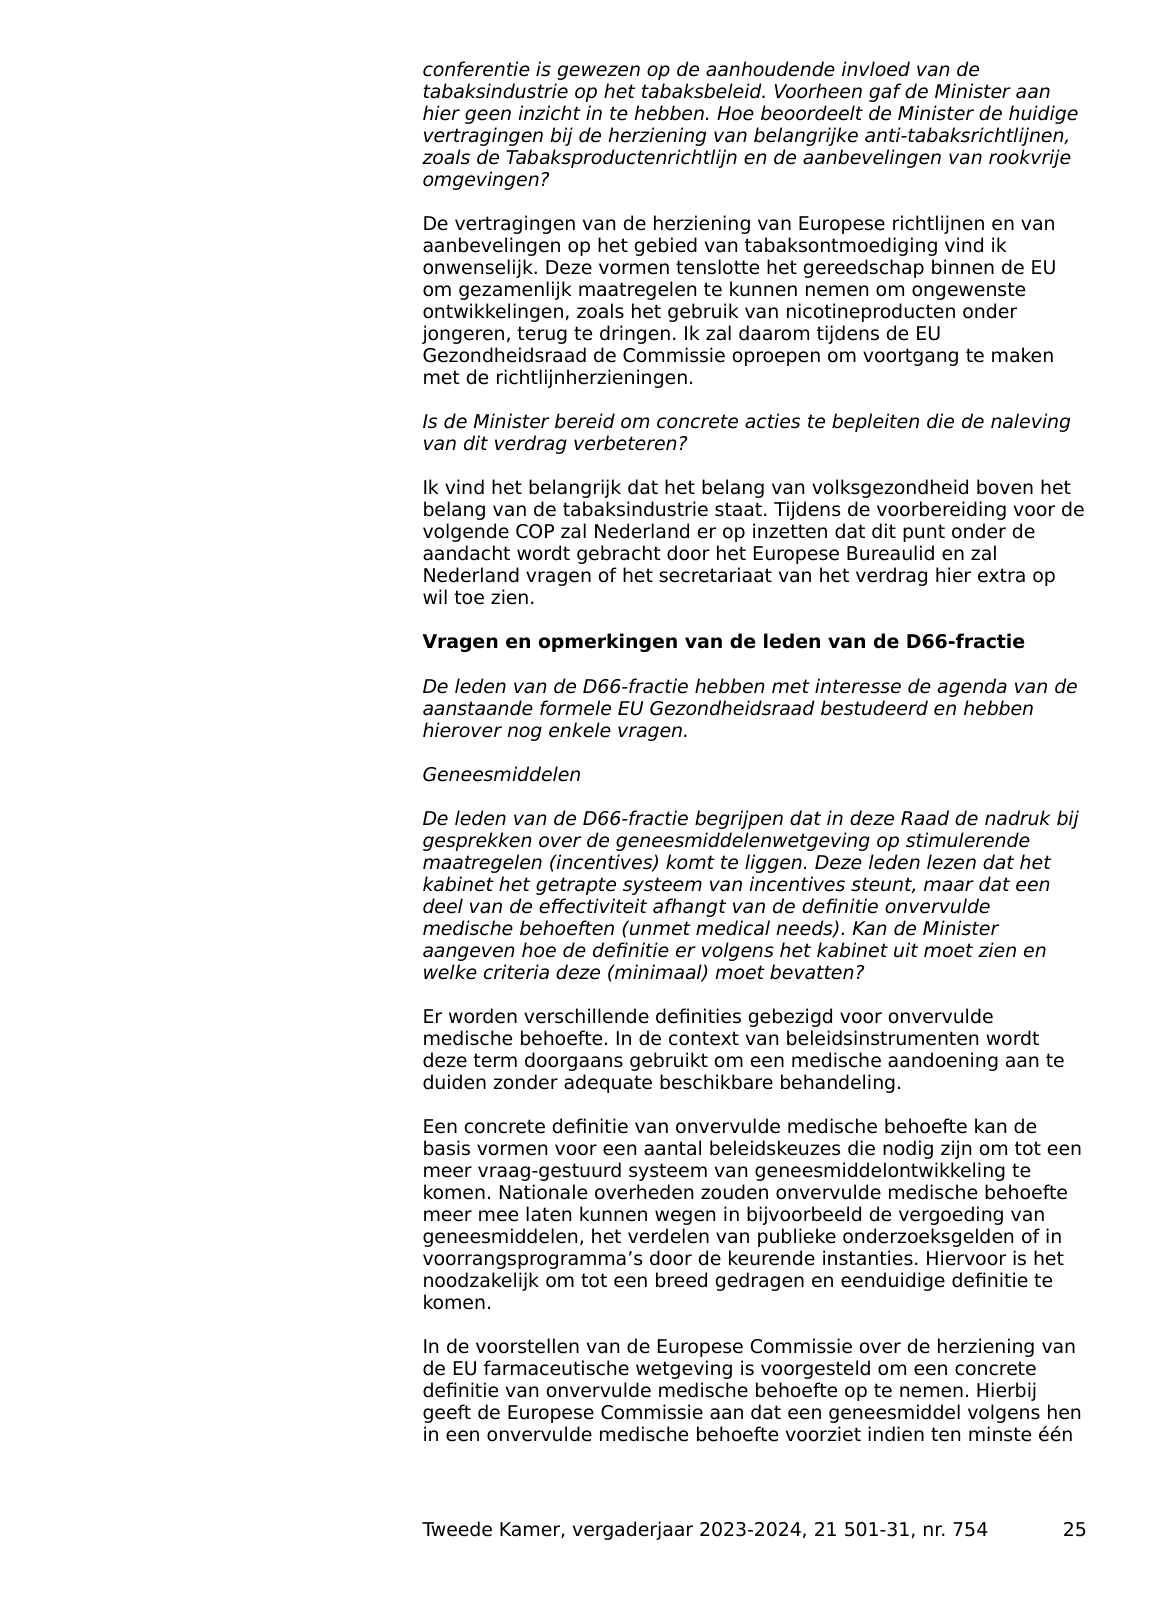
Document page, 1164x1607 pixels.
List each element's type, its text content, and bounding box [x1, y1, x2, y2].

text conferentie is gewezen op de aanhoudende invloed van de tabaksindustrie op het tabaksbeleid. Voorheen gaf de Minister aan hier geen inzicht in te hebben. Hoe beoordeelt de Minister de huidige vertragingen bij de herziening van belangrijke anti-tabaksrichtlijnen, zoals de Tabaksproductenrichtlijn en de aanbevelingen van rookvrije omgevingen? [422, 59, 1087, 191]
text Is de Minister bereid om concrete acties te bepleiten die de naleving van dit verdrag verbeteren? [422, 411, 1087, 455]
text Ik vind het belangrijk dat het belang van volksgezondheid boven het belang van de tabaksindustrie staat. Tijdens de voorbereiding voor de volgende COP zal Nederland er op inzetten dat dit punt onder de aandacht wordt gebracht door het Europese Bureaulid en zal Nederland vragen of het secretariaat van het verdrag hier extra op wil toe zien. [422, 477, 1087, 609]
text In de voorstellen van de Europese Commissie over de herziening van de EU farmaceutische wetgeving is voorgesteld om een concrete definitie van onvervulde medische behoefte op te nemen. Hierbij geeft de Europese Commissie aan dat een geneesmiddel volgens hen in een onvervulde medische behoefte voorziet indien ten minste één [422, 1336, 1087, 1446]
subtitle Geneesmiddelen [422, 764, 1087, 786]
text De vertragingen van de herziening van Europese richtlijnen en van aanbevelingen op het gebied van tabaksontmoediging vind ik onwenselijk. Deze vormen tenslotte het gereedschap binnen de EU om gezamenlijk maatregelen te kunnen nemen om ongewenste ontwikkelingen, zoals het gebruik van nicotineproducten onder jongeren, terug te dringen. Ik zal daarom tijdens de EU Gezondheidsraad de Commissie oproepen om voortgang te maken met de richtlijnherzieningen. [422, 213, 1087, 389]
text Er worden verschillende definities gebezigd voor onvervulde medische behoefte. In de context van beleidsinstrumenten wordt deze term doorgaans gebruikt om een medische aandoening aan te duiden zonder adequate beschikbare behandeling. [422, 1006, 1087, 1094]
text Een concrete definitie van onvervulde medische behoefte kan de basis vormen voor een aantal beleidskeuzes die nodig zijn om tot een meer vraag-gestuurd systeem van geneesmiddelontwikkeling te komen. Nationale overheden zouden onvervulde medische behoefte meer mee laten kunnen wegen in bijvoorbeeld de vergoeding van geneesmiddelen, het verdelen van publieke onderzoeksgelden of in voorrangsprogramma’s door de keurende instanties. Hiervoor is het noodzakelijk om tot een breed gedragen en eenduidige definitie te komen. [422, 1116, 1087, 1314]
text De leden van de D66-fractie begrijpen dat in deze Raad de nadruk bij gesprekken over de geneesmiddelenwetgeving op stimulerende maatregelen (incentives) komt te liggen. Deze leden lezen dat het kabinet het getrapte systeem van incentives steunt, maar dat een deel van de effectiviteit afhangt van de definitie onvervulde medische behoeften (unmet medical needs). Kan de Minister aangeven hoe de definitie er volgens het kabinet uit moet zien en welke criteria deze (minimaal) moet bevatten? [422, 808, 1087, 984]
text De leden van de D66-fractie hebben met interesse de agenda van de aanstaande formele EU Gezondheidsraad bestudeerd en hebben hierover nog enkele vragen. [422, 676, 1087, 741]
subtitle Vragen en opmerkingen van de leden van de D66-fractie [422, 631, 1087, 653]
